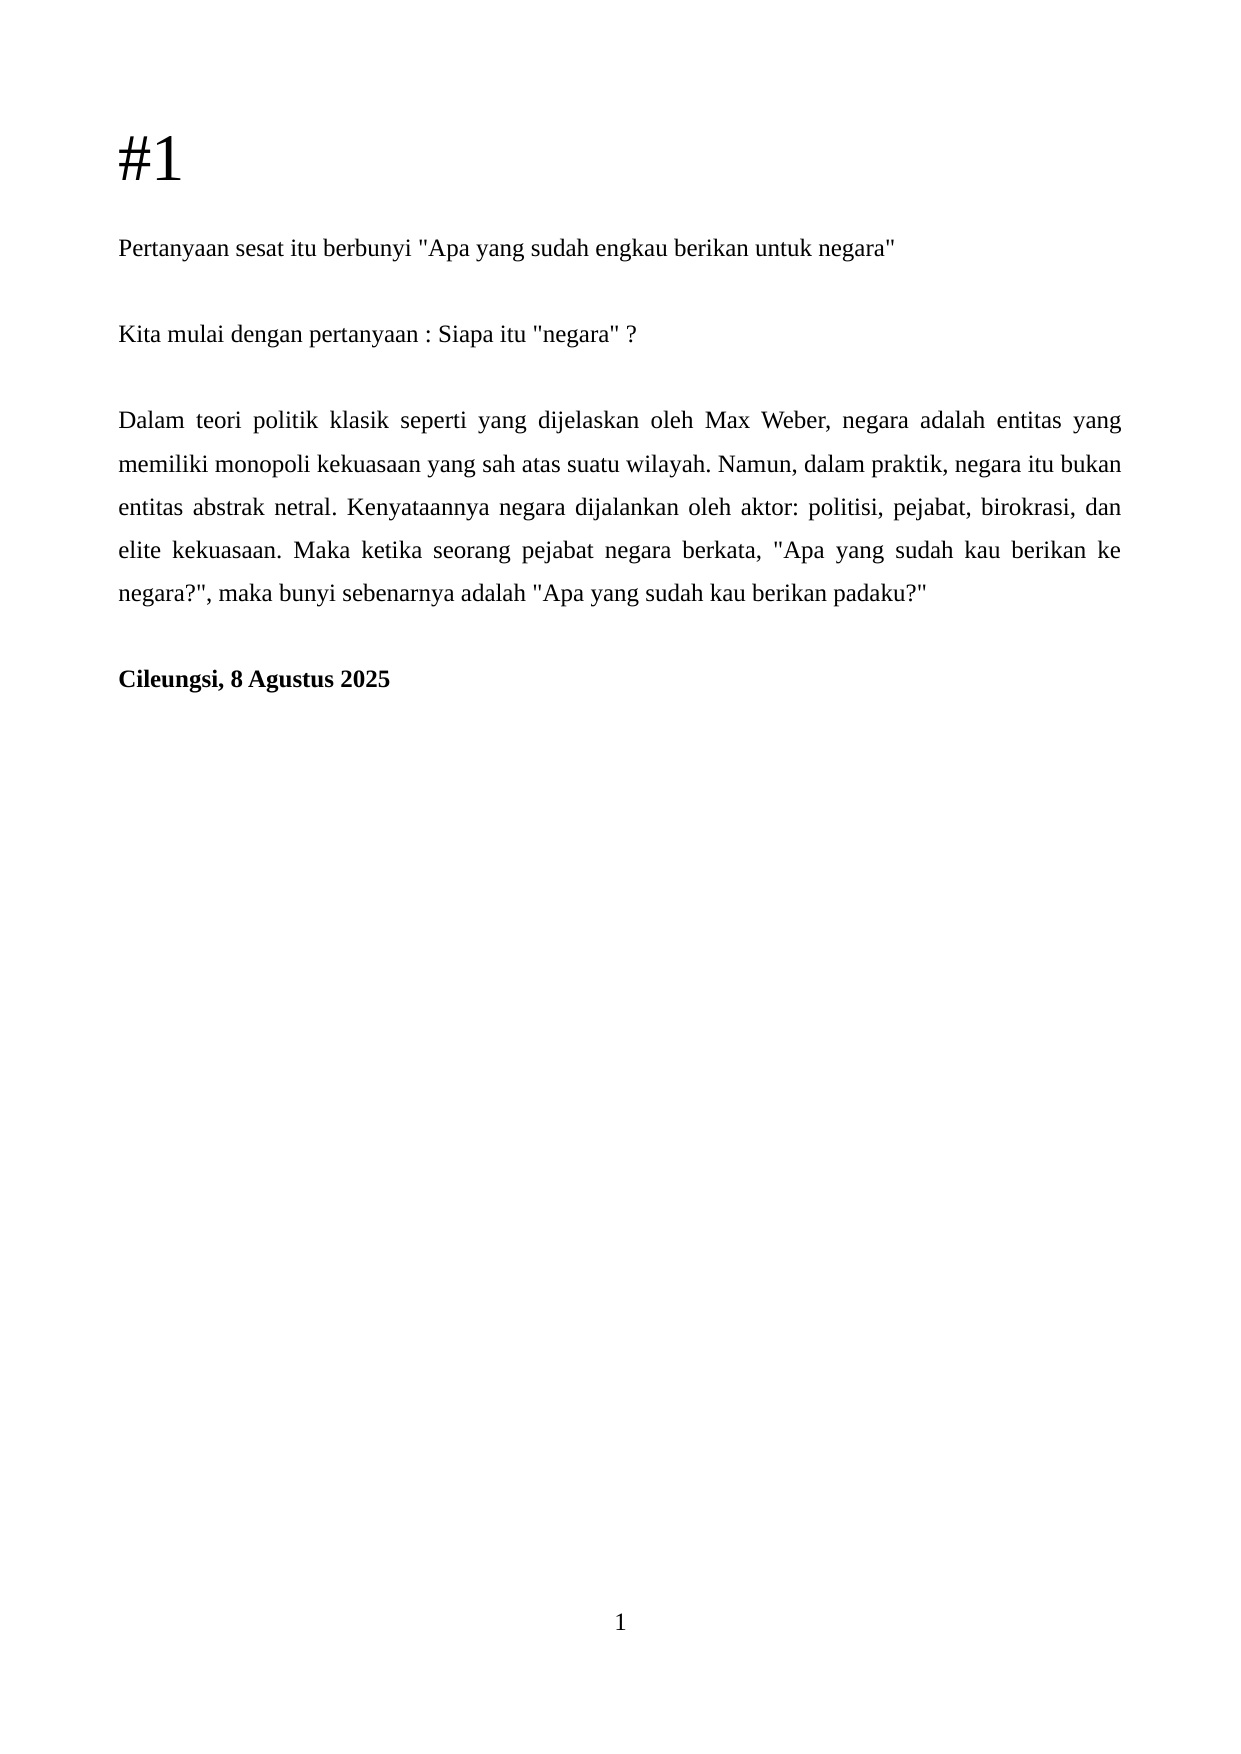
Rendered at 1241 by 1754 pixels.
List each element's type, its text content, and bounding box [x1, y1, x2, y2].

text Pertanyaan sesat itu berbunyi "Apa yang sudah engkau berikan untuk negara" [118, 233, 1122, 262]
text Dalam teori politik klasik seperti yang dijelaskan oleh Max Weber, negara adalah entitas yang memiliki monopoli kekuasaan yang sah atas suatu wilayah. Namun, dalam praktik, negara itu bukan entitas abstrak netral. Kenyataannya negara dijalankan oleh aktor: politisi, pejabat, birokrasi, dan elite kekuasaan. Maka ketika seorang pejabat negara berkata, "Apa yang sudah kau berikan ke negara?", maka bunyi sebenarnya adalah "Apa yang sudah kau berikan padaku?" [118, 406, 1122, 607]
text Cileungsi, 8 Agustus 2025 [118, 664, 1122, 693]
text Kita mulai dengan pertanyaan : Siapa itu "negara" ? [118, 319, 1122, 348]
text #1 [118, 118, 1122, 195]
